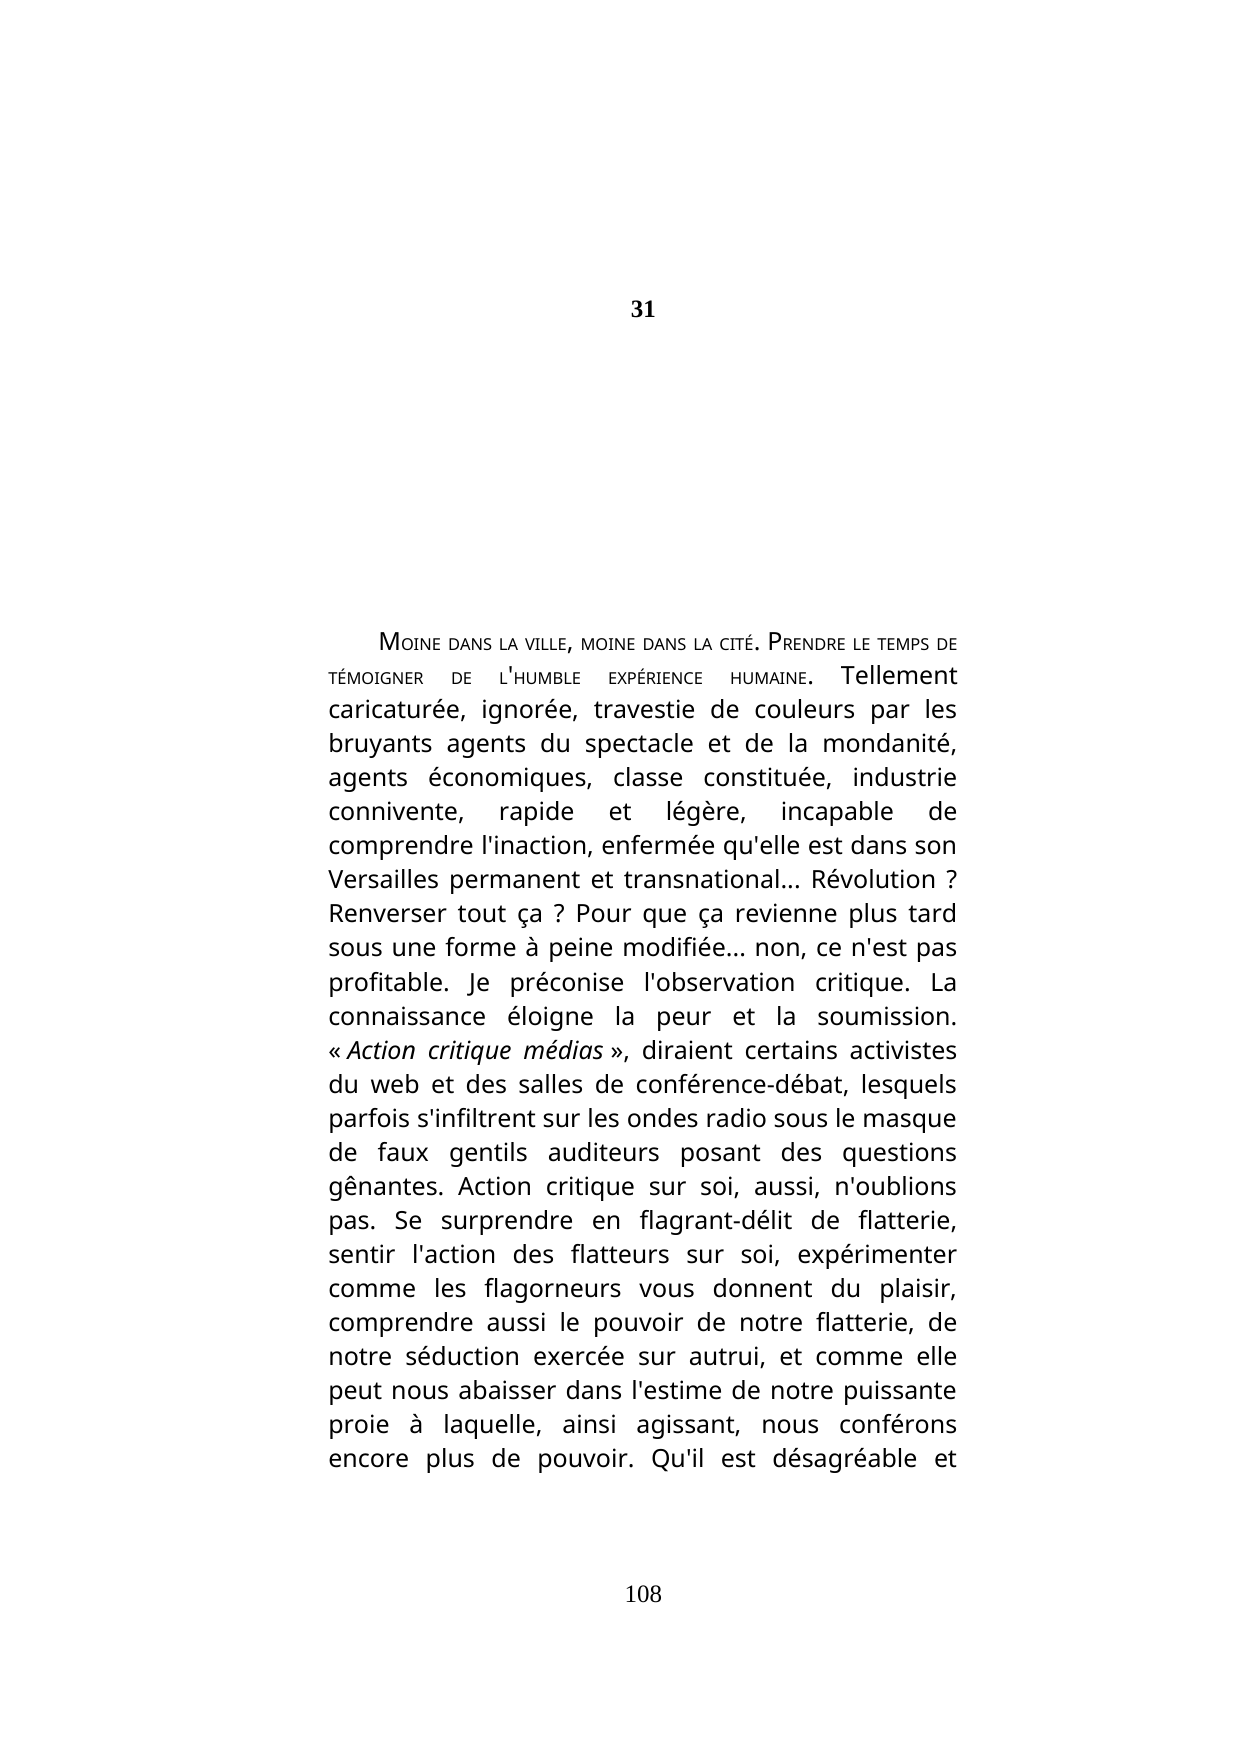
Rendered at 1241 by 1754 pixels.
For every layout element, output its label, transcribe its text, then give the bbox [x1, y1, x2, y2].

text 31 [328, 268, 958, 351]
text Moine dans la ville, moine dans la cité. Prendre le temps de témoigner de l'humble expérience humaine. Tellement caricaturée, ignorée, travestie de couleurs par les bruyants agents du spectacle et de la mondanité, agents économiques, classe constituée, industrie connivente, rapide et légère, incapable de comprendre l'inaction, enfermée qu'elle est dans son Versailles permanent et transnational... Révolution ? Renverser tout ça ? Pour que ça revienne plus tard sous une forme à peine modifiée... non, ce n'est pas profitable. Je préconise l'observation critique. La connaissance éloigne la peur et la soumission. « Action critique médias », diraient certains activistes du web et des salles de conférence-débat, lesquels parfois s'infiltrent sur les ondes radio sous le masque de faux gentils auditeurs posant des questions gênantes. Action critique sur soi, aussi, n'oublions pas. Se surprendre en flagrant-délit de flatterie, sentir l'action des flatteurs sur soi, expérimenter comme les flagorneurs vous donnent du plaisir, comprendre aussi le pouvoir de notre flatterie, de notre séduction exercée sur autrui, et comme elle peut nous abaisser dans l'estime de notre puissante proie à laquelle, ainsi agissant, nous conférons encore plus de pouvoir. Qu'il est désagréable et [328, 623, 958, 1475]
